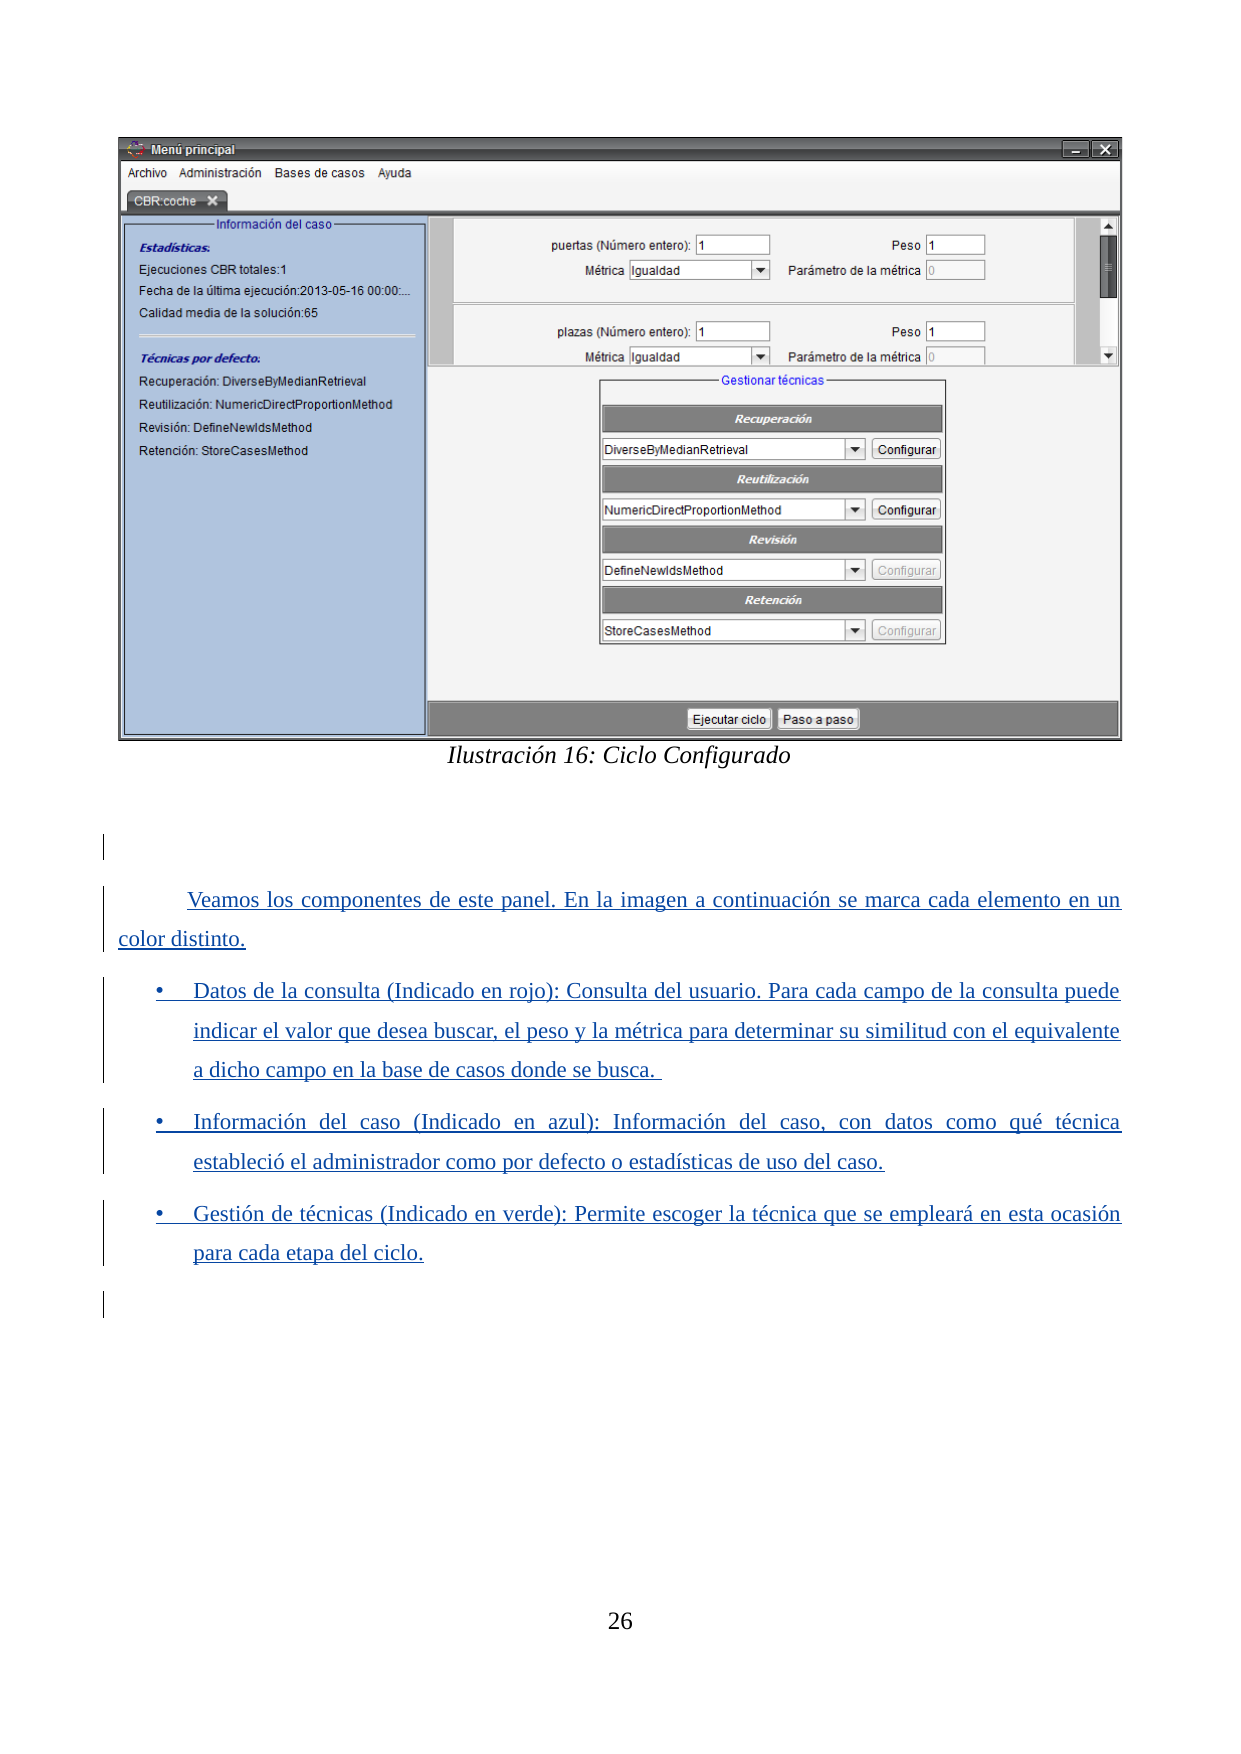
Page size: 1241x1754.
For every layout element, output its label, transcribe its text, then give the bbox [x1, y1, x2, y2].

list para cada etapa del ciclo. [156, 1224, 1122, 1266]
list estableció el administrador como por defecto o estadísticas de uso del caso. [156, 1133, 1122, 1174]
list Información del caso (Indicado en azul): Información del caso, con datos como qué técnica [156, 1108, 1122, 1131]
picture [118, 137, 1123, 741]
text Ilustración 16: Ciclo Configurado [118, 741, 1122, 769]
list Datos de la consulta (Indicado en rojo): Consulta del usuario. Para cada campo de la consulta puede indicar el valor que desea buscar, el peso y la métrica para determinar su similitud con el equivalente a dicho campo en la base de casos donde se busca. [156, 977, 1122, 1083]
list Gestión de técnicas (Indicado en verde): Permite escoger la técnica que se empleará en esta ocasión [156, 1200, 1122, 1223]
text Veamos los componentes de este panel. En la imagen a continuación se marca cada elemento en un color distinto. [118, 886, 1122, 952]
